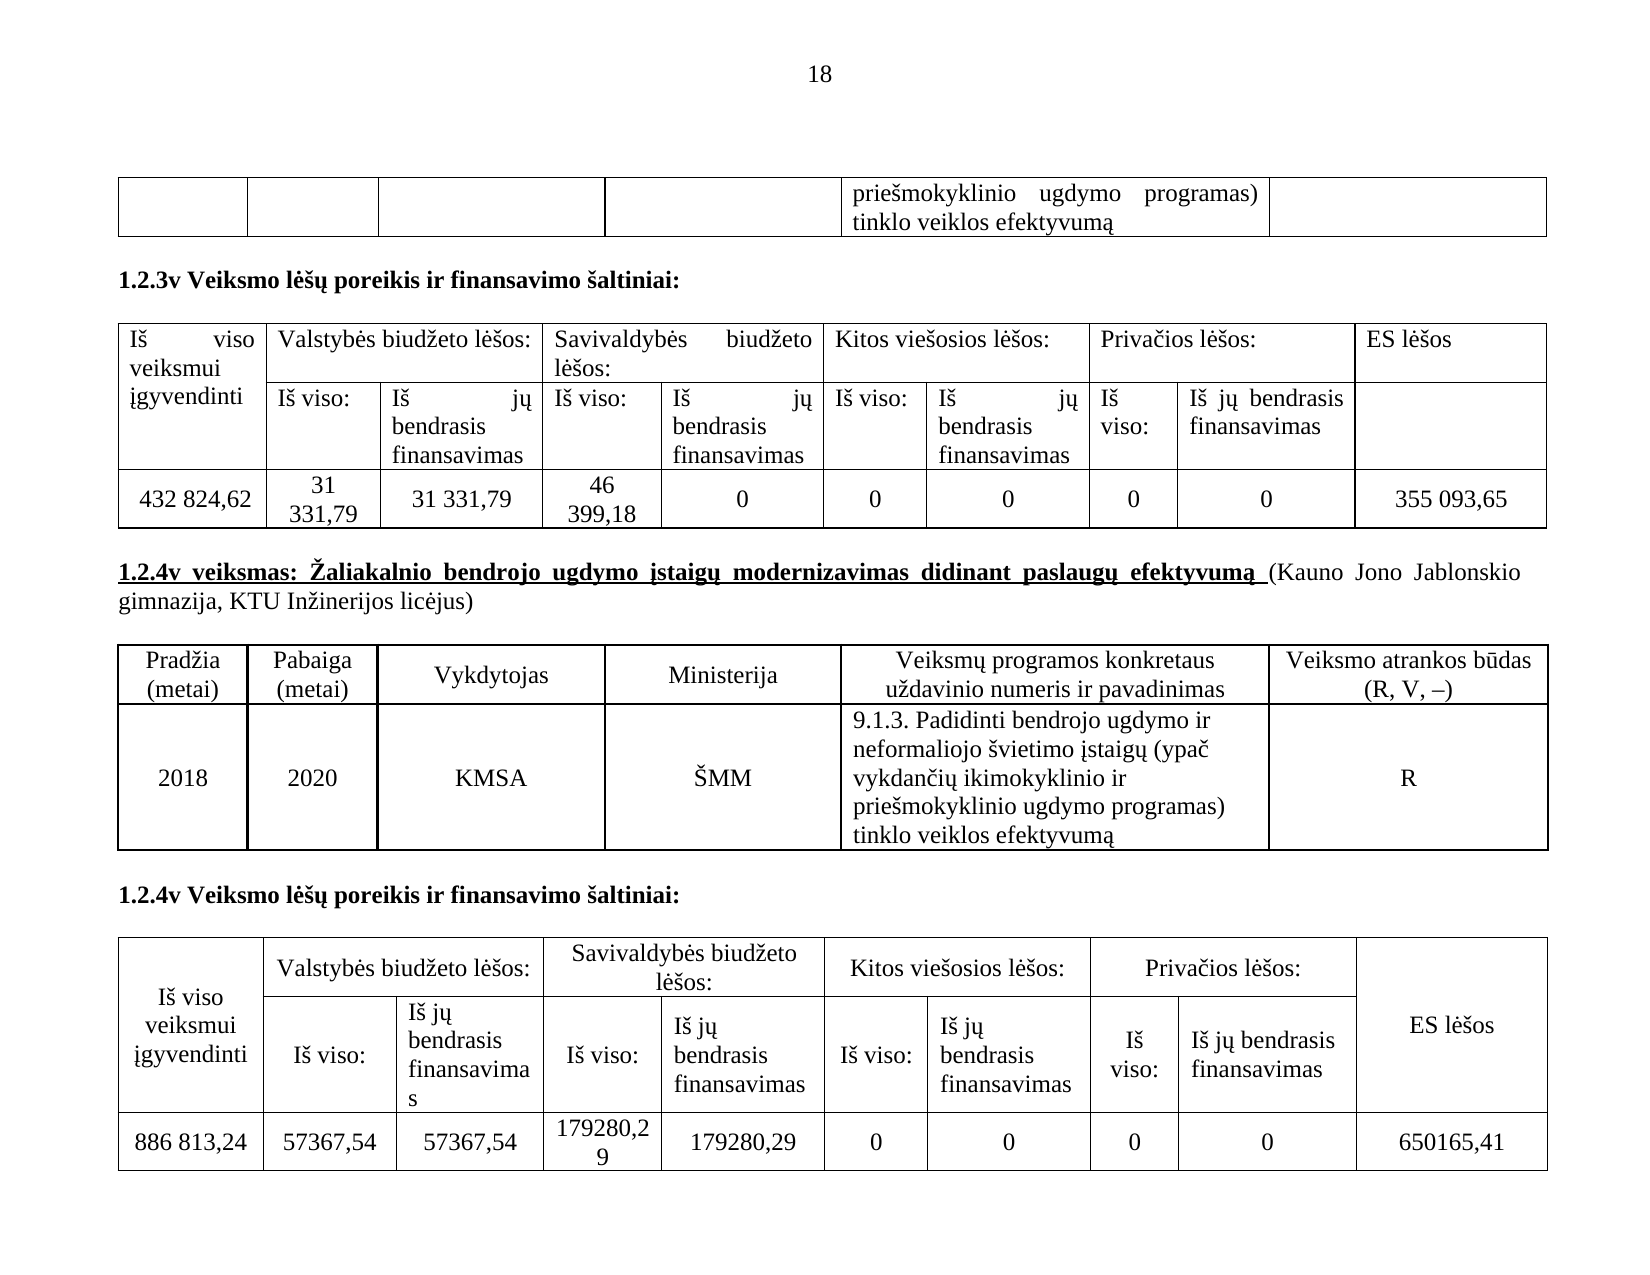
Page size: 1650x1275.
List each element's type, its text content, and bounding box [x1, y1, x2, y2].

table_cell [606, 178, 841, 236]
table_cell Iš viso: [544, 997, 661, 1112]
table_cell [379, 178, 604, 236]
table_cell Iš viso: [824, 383, 926, 469]
text 1.2.4v Veiksmo lėšų poreikis ir finansavimo šaltiniai: [118, 880, 1521, 908]
table_header Iš viso veiksmui įgyvendinti [119, 938, 263, 1112]
table_cell [119, 178, 247, 236]
table_cell Iš jų bendrasis finansavimas [381, 383, 542, 469]
table_cell Iš jų bendrasis finansavimas [1179, 997, 1356, 1112]
table_header ES lėšos [1356, 324, 1546, 382]
table_cell 2018 [119, 705, 246, 849]
table_cell [1356, 383, 1546, 469]
table_cell 0 [1090, 470, 1177, 527]
table_header Valstybės biudžeto lėšos: [267, 324, 542, 382]
table_cell 0 [825, 1113, 927, 1170]
text 1.2.4v veiksmas: Žaliakalnio bendrojo ugdymo įstaigų modernizavimas didinant paslaugų efektyvumą (Kauno Jono Jablonskio gimnazija, KTU Inžinerijos licėjus) [118, 557, 1521, 615]
table_cell Iš jų bendrasis finansavimas [1178, 383, 1354, 469]
table_cell 0 [928, 1113, 1090, 1170]
table_header Kitos viešosios lėšos: [824, 324, 1089, 382]
table_cell 432 824,62 [119, 470, 266, 527]
table_cell 0 [662, 470, 823, 527]
text 1.2.3v Veiksmo lėšų poreikis ir finansavimo šaltiniai: [118, 266, 1521, 294]
table_cell KMSA [379, 705, 604, 849]
table_cell 0 [1179, 1113, 1356, 1170]
table_cell [248, 178, 378, 236]
table_cell 355 093,65 [1356, 470, 1546, 527]
table_cell 57367,54 [397, 1113, 543, 1170]
table_header Savivaldybės biudžeto lėšos: [544, 938, 824, 996]
table_cell 886 813,24 [119, 1113, 263, 1170]
table_cell 31 331,79 [267, 470, 380, 527]
table_cell Iš viso: [267, 383, 380, 469]
table_cell 179280,29 [662, 1113, 824, 1170]
table_cell 46 399,18 [543, 470, 661, 527]
table_cell 650165,41 [1357, 1113, 1547, 1170]
table_cell 2020 [249, 705, 376, 849]
table_cell 9.1.3. Padidinti bendrojo ugdymo ir neformaliojo švietimo įstaigų (ypač vykdančių ikimokyklinio ir priešmokyklinio ugdymo programas) tinklo veiklos efektyvumą [842, 705, 1268, 849]
table_cell ŠMM [606, 705, 840, 849]
table_header Veiksmo atrankos būdas (R, V, –) [1270, 646, 1547, 703]
table_cell 31 331,79 [381, 470, 542, 527]
table_cell Iš jų bendrasis finansavimas [928, 997, 1090, 1112]
table_cell Iš jų bendrasis finansavimas [397, 997, 543, 1112]
table_header Veiksmų programos konkretaus uždavinio numeris ir pavadinimas [842, 646, 1268, 703]
table_header ES lėšos [1357, 938, 1547, 1112]
table_cell 0 [927, 470, 1089, 527]
table_cell Iš jų bendrasis finansavimas [662, 383, 823, 469]
table_cell Iš viso: [1091, 997, 1178, 1112]
table_header Pradžia (metai) [119, 646, 246, 703]
table_cell priešmokyklinio ugdymo programas) tinklo veiklos efektyvumą [842, 178, 1269, 236]
table_header Kitos viešosios lėšos: [825, 938, 1090, 996]
table_header Vykdytojas [379, 646, 604, 703]
table_header Pabaiga (metai) [249, 646, 376, 703]
table_cell 0 [1091, 1113, 1178, 1170]
table_cell 179280,29 [544, 1113, 661, 1170]
table_header Privačios lėšos: [1090, 324, 1354, 382]
table_cell Iš jų bendrasis finansavimas [927, 383, 1089, 469]
table_cell Iš viso: [1090, 383, 1177, 469]
table_cell Iš viso: [543, 383, 661, 469]
table_cell [1270, 178, 1546, 236]
table_cell R [1270, 705, 1547, 849]
table_header Iš viso veiksmui įgyvendinti [119, 324, 266, 469]
table_header Privačios lėšos: [1091, 938, 1356, 996]
table_cell Iš jų bendrasis finansavimas [662, 997, 824, 1112]
table_cell Iš viso: [825, 997, 927, 1112]
table_cell 0 [824, 470, 926, 527]
table_cell 0 [1178, 470, 1354, 527]
table_header Ministerija [606, 646, 840, 703]
table_header Valstybės biudžeto lėšos: [264, 938, 543, 996]
table_cell 57367,54 [264, 1113, 396, 1170]
table_header Savivaldybės biudžeto lėšos: [543, 324, 823, 382]
table_cell Iš viso: [264, 997, 396, 1112]
